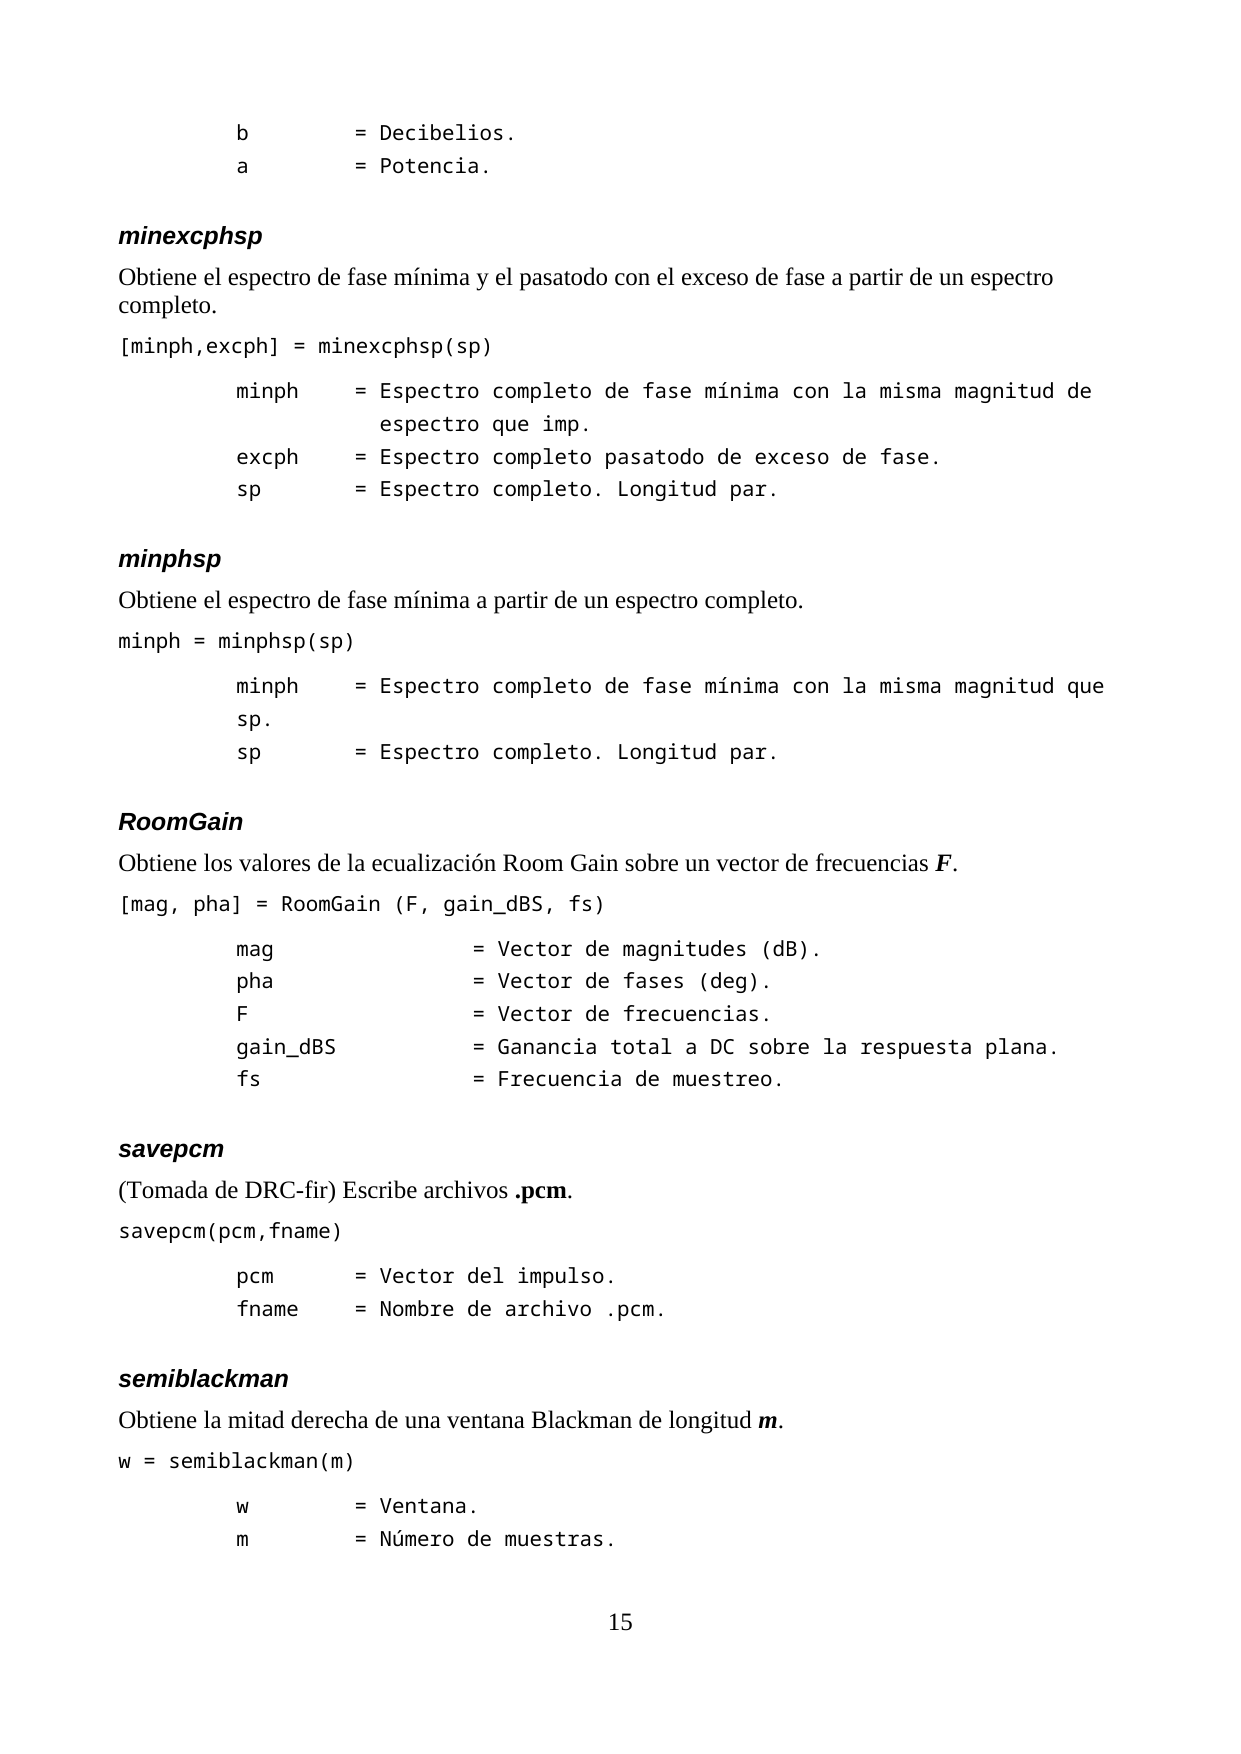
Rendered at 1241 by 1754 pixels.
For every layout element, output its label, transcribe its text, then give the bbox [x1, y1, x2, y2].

text mag = Vector de magnitudes (dB). pha = Vector de fases (deg). F = Vector de frecuencias. gain_dBS = Ganancia total a DC sobre la respuesta plana. fs = Frecuencia de muestreo. [118, 934, 1122, 1093]
text Obtiene el espectro de fase mínima a partir de un espectro completo. [118, 586, 1122, 614]
text [mag, pha] = RoomGain (F, gain_dBS, fs) [118, 889, 1122, 917]
text (Tomada de DRC-fir) Escribe archivos .pcm. [118, 1176, 1122, 1204]
subtitle RoomGain [118, 807, 1122, 835]
text minph = Espectro completo de fase mínima con la misma magnitud de espectro que imp. excph = Espectro completo pasatodo de exceso de fase. sp = Espectro completo. Longitud par. [118, 377, 1122, 503]
text Obtiene los valores de la ecualización Room Gain sobre un vector de frecuencias F. [118, 848, 1122, 877]
subtitle savepcm [118, 1134, 1122, 1163]
text pcm = Vector del impulso. fname = Nombre de archivo .pcm. [118, 1262, 1122, 1323]
text minph = minphsp(sp) [118, 627, 1122, 655]
text savepcm(pcm,fname) [118, 1217, 1122, 1245]
subtitle minphsp [118, 544, 1122, 573]
text minph = Espectro completo de fase mínima con la misma magnitud que sp. sp = Espectro completo. Longitud par. [118, 672, 1122, 765]
text w = Ventana. m = Número de muestras. [118, 1491, 1122, 1552]
subtitle minexcphsp [118, 221, 1122, 249]
text w = semiblackman(m) [118, 1446, 1122, 1475]
text Obtiene la mitad derecha de una ventana Blackman de longitud m. [118, 1405, 1122, 1434]
subtitle semiblackman [118, 1364, 1122, 1393]
text b = Decibelios. a = Potencia. [118, 118, 1122, 179]
text [minph,excph] = minexcphsp(sp) [118, 332, 1122, 360]
text Obtiene el espectro de fase mínima y el pasatodo con el exceso de fase a partir de un espectro completo. [118, 262, 1122, 319]
